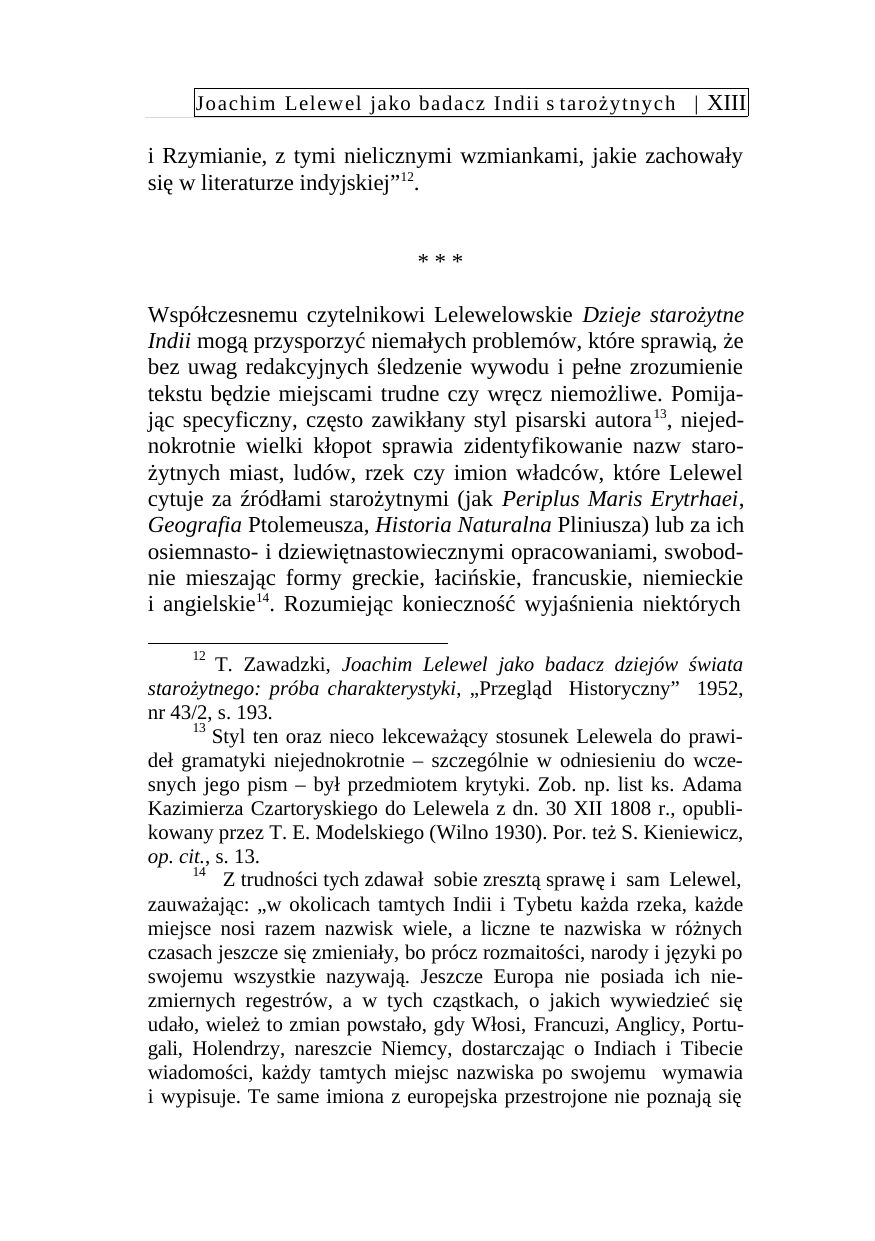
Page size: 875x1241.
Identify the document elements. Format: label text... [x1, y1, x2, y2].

text Współczesnemu czytelnikowi Lelewelowskie Dzieje starożytne Indii mogą przysporzyć niemałych problemów, które sprawią, że bez uwag redakcyjnych śledzenie wywodu i pełne zrozumienie tekstu będzie miejscami trudne czy wręcz niemożliwe. Pomija- jąc specyficzny, często zawikłany styl pisarski autora13, niejed- nokrotnie wielki kłopot sprawia zidentyfikowanie nazw staro- żytnych miast, ludów, rzek czy imion władców, które Lelewel cytuje za źródłami starożytnymi (jak Periplus Maris Erytrhaei, Geografia Ptolemeusza, Historia Naturalna Pliniusza) lub za ich osiemnasto- i dziewiętnastowiecznymi opracowaniami, swobod- nie mieszając formy greckie, łacińskie, francuskie, niemieckie i angielskie14. Rozumiejąc konieczność wyjaśnienia niektórych [148, 301, 744, 617]
text * * * [417, 248, 868, 274]
text i Rzymianie, z tymi nielicznymi wzmiankami, jakie zachowały się w literaturze indyjskiej”12. [148, 142, 744, 195]
text 13 Styl ten oraz nieco lekceważący stosunek Lelewela do prawi- deł gramatyki niejednokrotnie – szczególnie w odniesieniu do wcze- snych jego pism – był przedmiotem krytyki. Zob. np. list ks. Adama Kazimierza Czartoryskiego do Lelewela z dn. 30 XII 1808 r., opubli- kowany przez T. E. Modelskiego (Wilno 1930). Por. też S. Kieniewicz, op. cit., s. 13. [148, 724, 744, 868]
text zauważając: „w okolicach tamtych Indii i Tybetu każda rzeka, każde miejsce nosi razem nazwisk wiele, a liczne te nazwiska w różnych czasach jeszcze się zmieniały, bo prócz rozmaitości, narody i języki po swojemu wszystkie nazywają. Jeszcze Europa nie posiada ich nie- zmiernych regestrów, a w tych cząstkach, o jakich wywiedzieć się udało, wieleż to zmian powstało, gdy Włosi, Francuzi, Anglicy, Portu- gali, Holendrzy, nareszcie Niemcy, dostarczając o Indiach i Tibecie wiadomości, każdy tamtych miejsc nazwiska po swojemu wymawia i wypisuje. Te same imiona z europejska przestrojone nie poznają się [148, 891, 744, 1108]
text 12 T. Zawadzki, Joachim Lelewel jako badacz dziejów świata starożytnego: próba charakterystyki, „Przegląd Historyczny” 1952, nr 43/2, s. 193. [148, 642, 744, 724]
text 14 Z trudności tych zdawał sobie zresztą sprawę i sam Lelewel, [192, 868, 868, 891]
